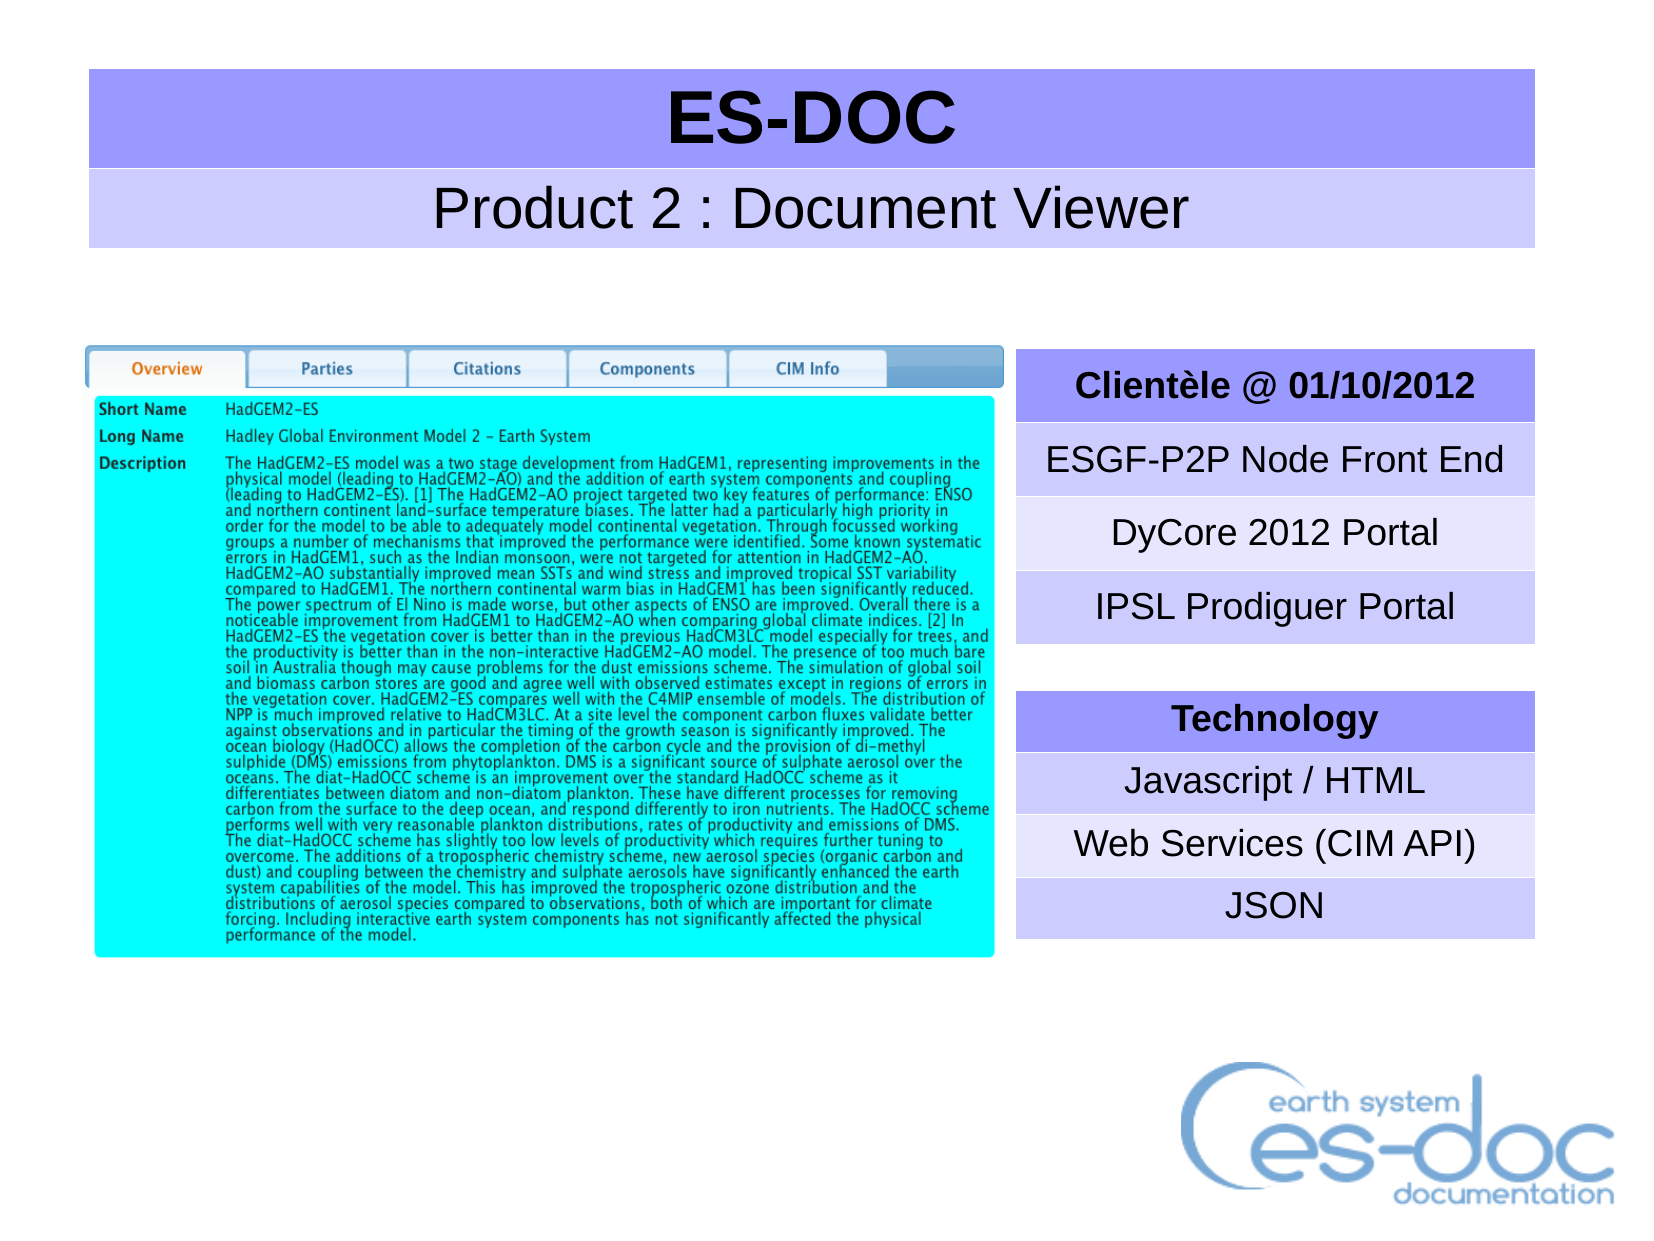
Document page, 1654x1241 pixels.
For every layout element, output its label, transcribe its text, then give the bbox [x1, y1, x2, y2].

table_cell Web Services (CIM API) [1016, 815, 1535, 877]
table_cell Product 2 : Document Viewer [89, 169, 1535, 248]
table_header Clientèle @ 01/10/2012 [1016, 349, 1535, 422]
table_cell ESGF-P2P Node Front End [1016, 423, 1535, 496]
table_cell JSON [1016, 878, 1535, 939]
table_cell DyCore 2012 Portal [1016, 497, 1535, 570]
table_cell IPSL Prodiguer Portal [1016, 571, 1535, 644]
table_header Technology [1016, 691, 1535, 752]
table_header ES-DOC [89, 69, 1535, 168]
picture [82, 342, 1004, 963]
picture [1181, 1062, 1616, 1211]
table_cell Javascript / HTML [1016, 753, 1535, 814]
